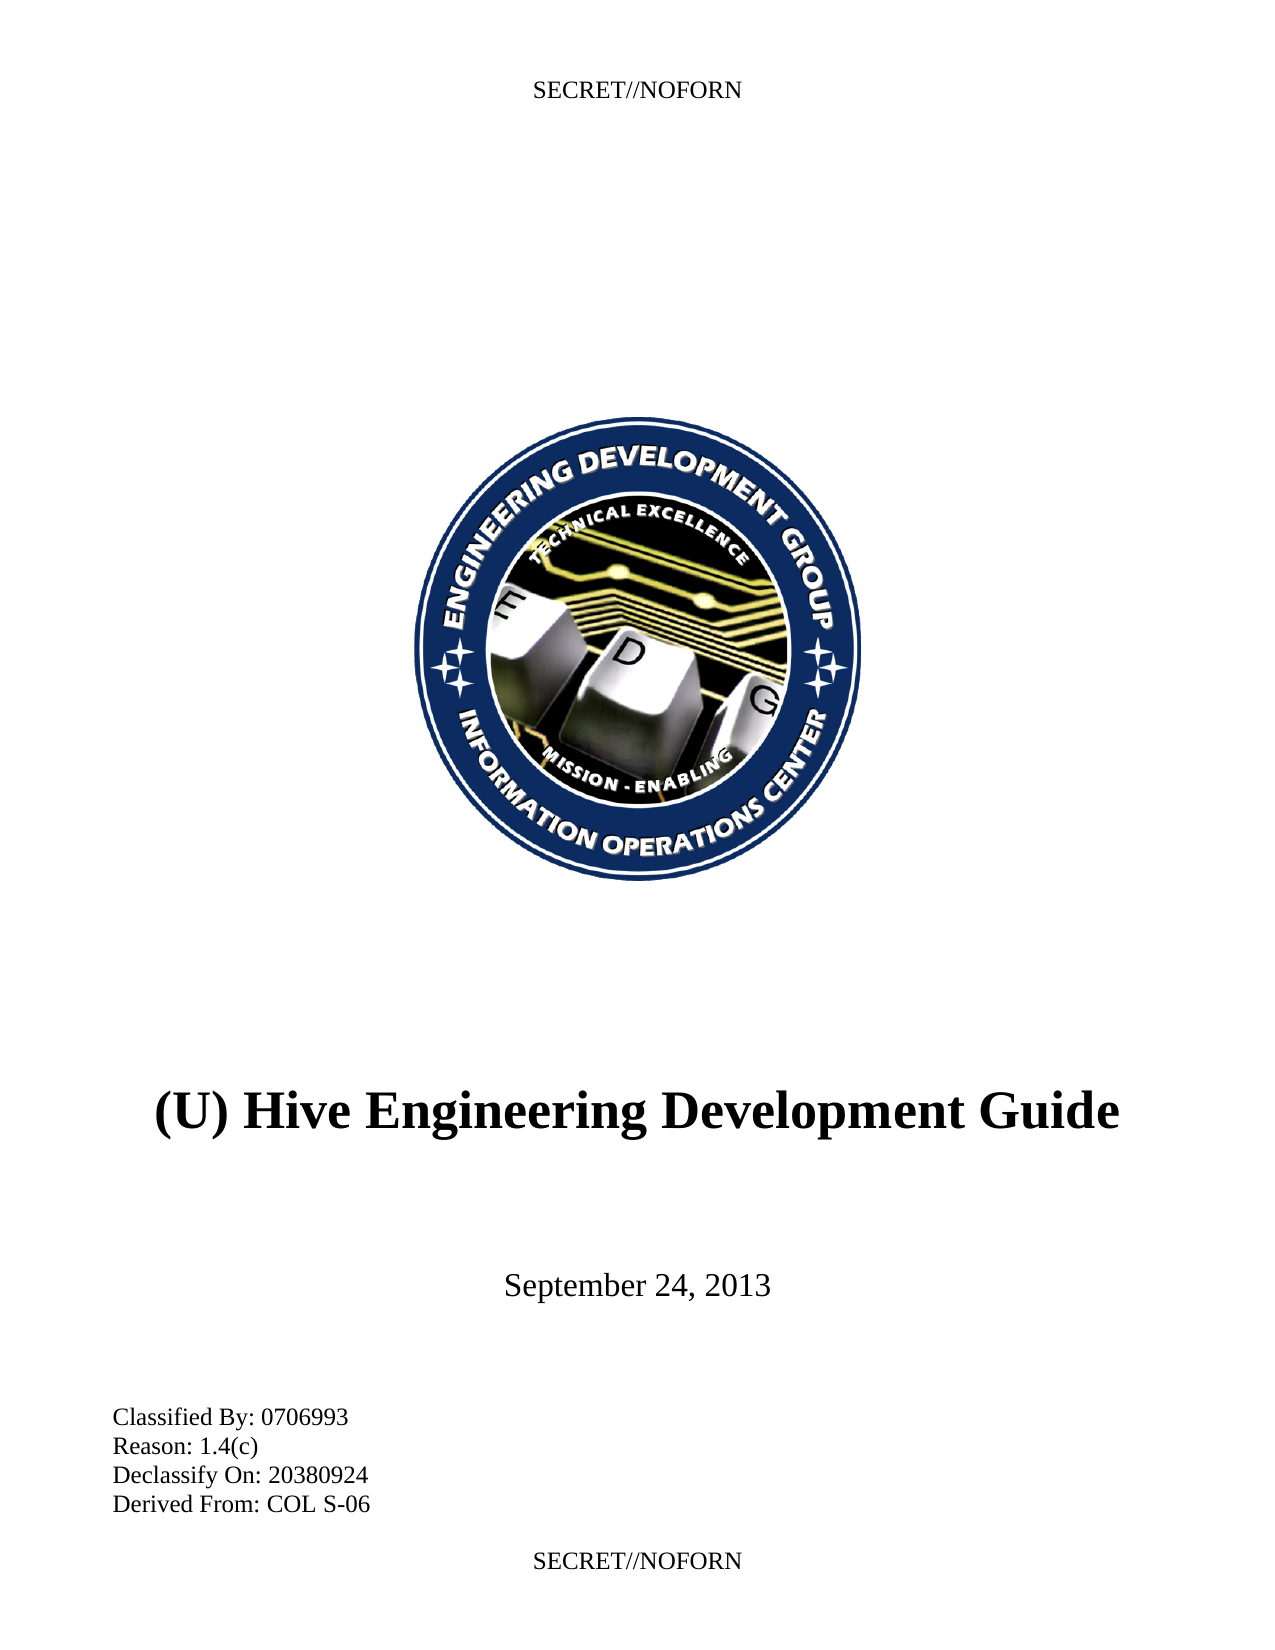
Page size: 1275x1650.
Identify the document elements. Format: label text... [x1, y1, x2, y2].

text September 24, 2013 [112, 1266, 1162, 1304]
text (U) Hive Engineering Development Guide [112, 1078, 1162, 1141]
picture [414, 417, 861, 882]
